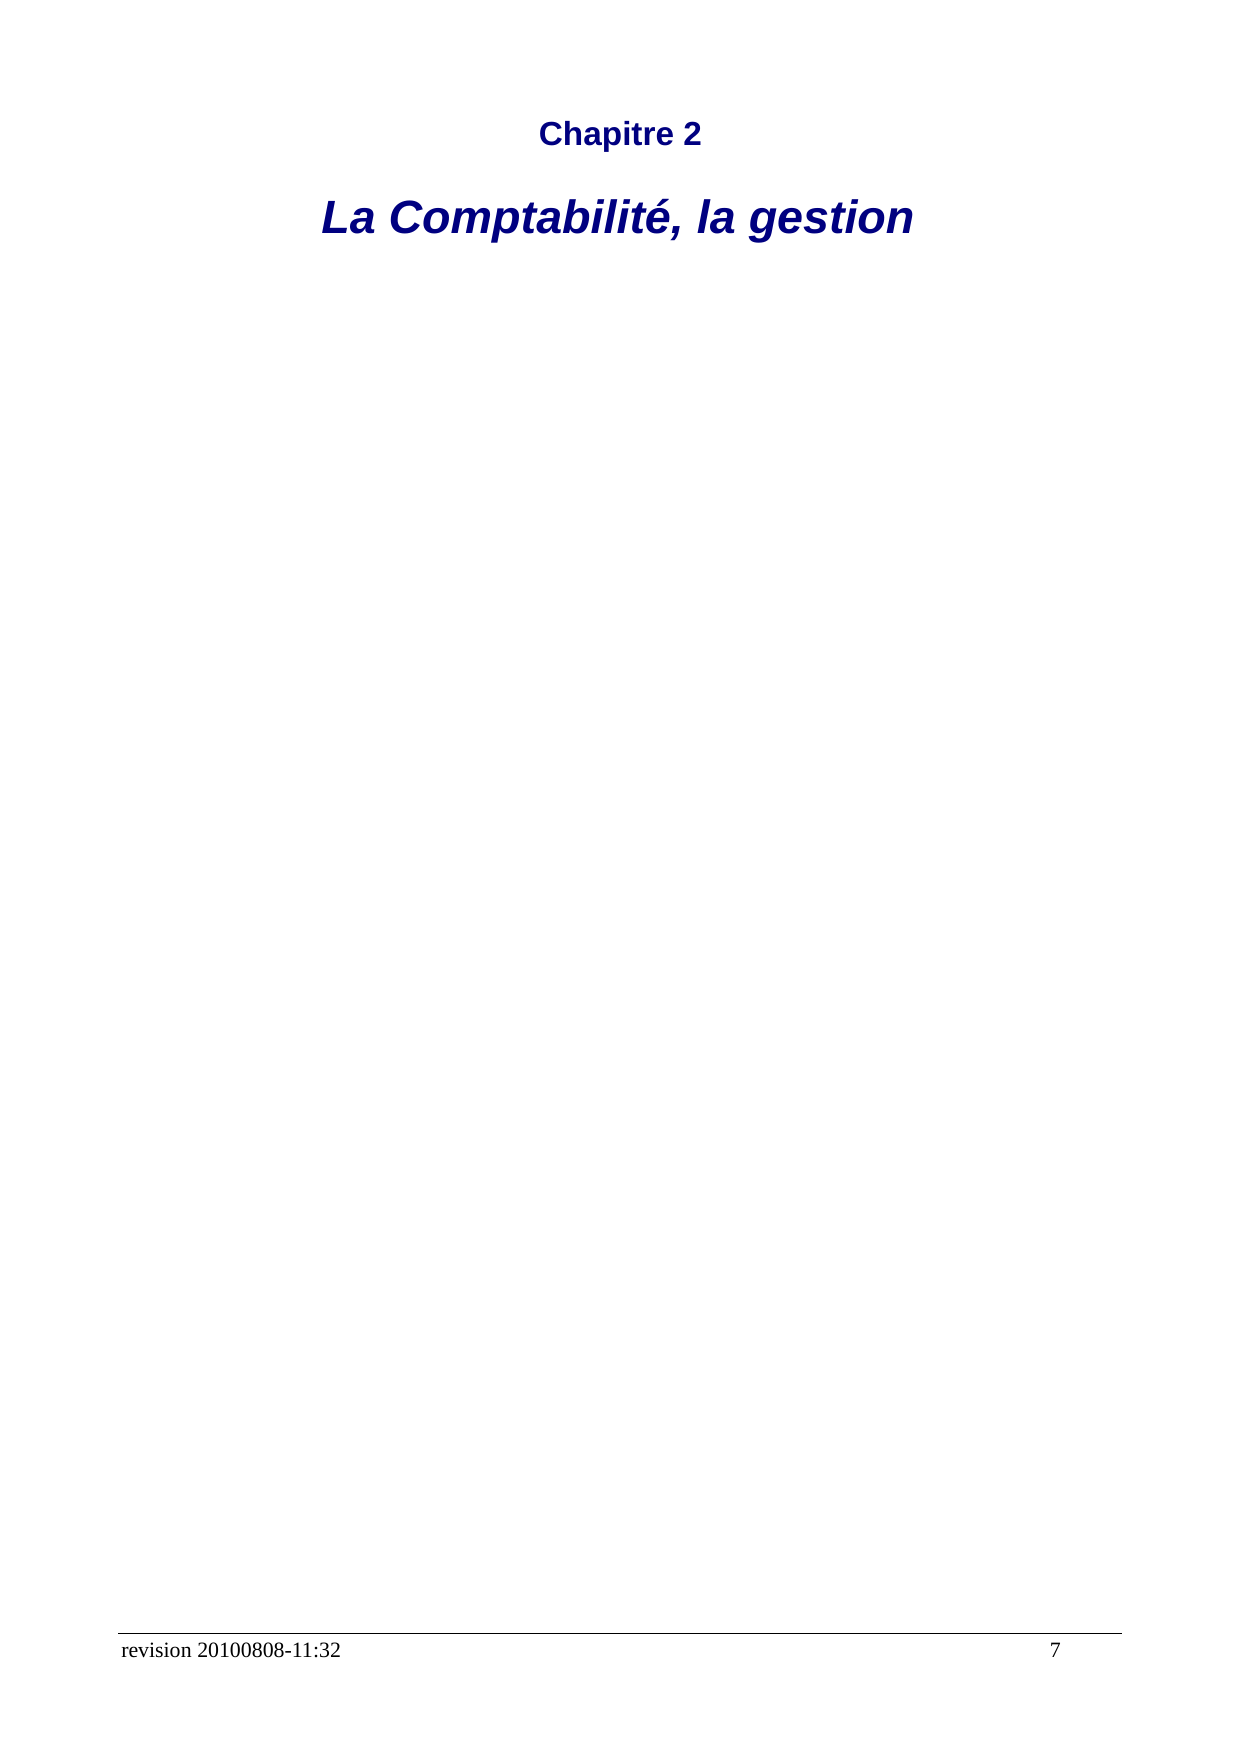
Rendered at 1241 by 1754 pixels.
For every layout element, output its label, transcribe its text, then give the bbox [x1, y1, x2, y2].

subtitle La Comptabilité, la gestion [118, 189, 1122, 243]
subtitle Chapitre 2 [118, 113, 1122, 152]
